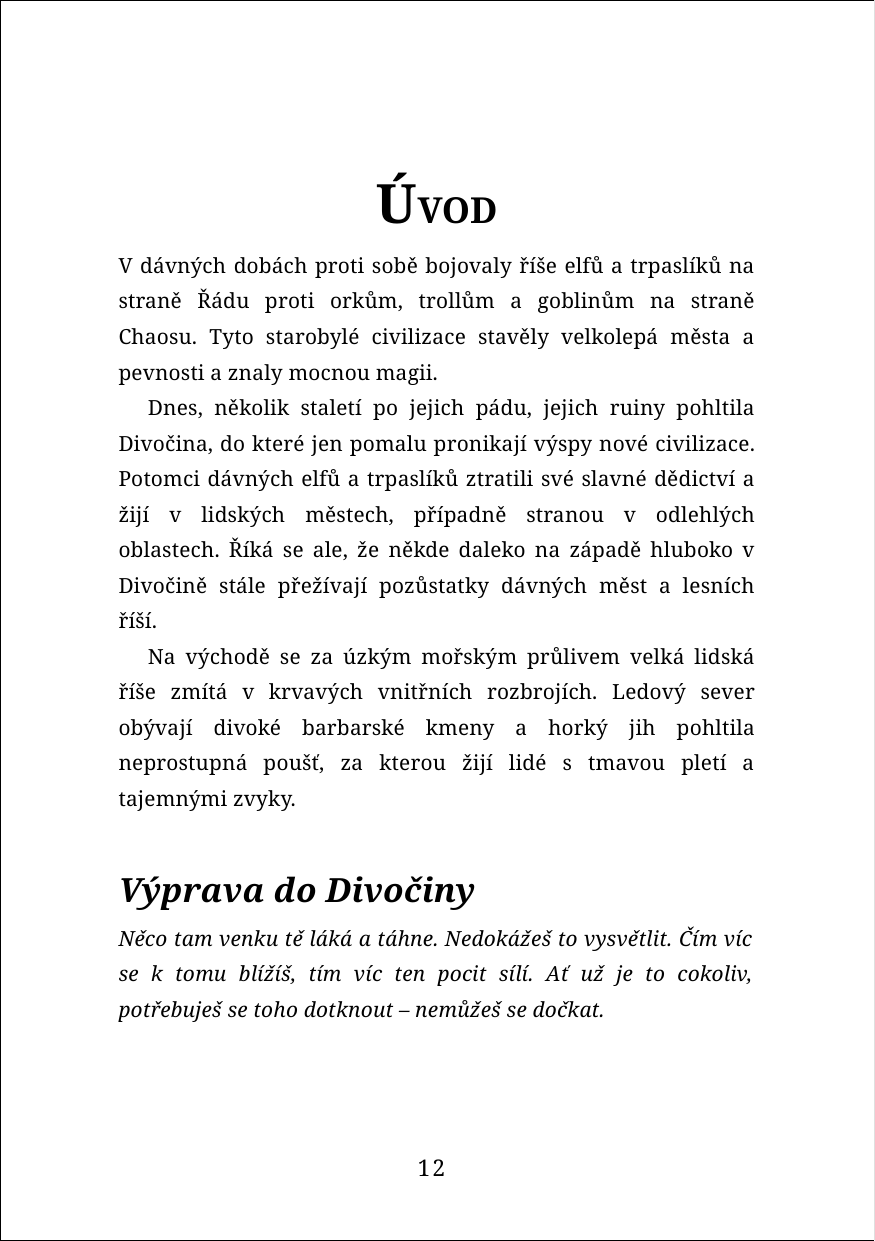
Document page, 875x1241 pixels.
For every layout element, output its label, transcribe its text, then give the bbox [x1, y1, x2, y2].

text Něco tam venku tě láká a táhne. Nedokážeš to vysvětlit. Čím víc se k tomu blížíš, tím víc ten pocit sílí. Ať už je to cokoliv, potřebuješ se toho dotknout – nemůžeš se dočkat. [118, 924, 756, 1023]
text V dávných dobách proti sobě bojovaly říše elfů a trpaslíků na straně Řádu proti orkům, trollům a goblinům na straně Chaosu. Tyto starobylé civilizace stavěly velkolepá města a pevnosti a znaly mocnou magii. Dnes, několik staletí po jejich pádu, jejich ruiny pohltila Divočina, do které jen pomalu pronikají výspy nové civilizace. Potomci dávných elfů a trpaslíků ztratili své slavné dědictví a žijí v lidských městech, případně stranou v odlehlých oblastech. Říká se ale, že někde daleko na západě hluboko v Divočině stále přežívají pozůstatky dávných měst a lesních říší. Na východě se za úzkým mořským průlivem velká lidská říše zmítá v krvavých vnitřních rozbrojích. Ledový sever obývají divoké barbarské kmeny a horký jih pohltila neprostupná poušť, za kterou žijí lidé s tmavou pletí a tajemnými zvyky. [118, 251, 756, 812]
subtitle Úvod [118, 166, 756, 239]
subtitle Výprava do Divočiny [118, 867, 756, 912]
